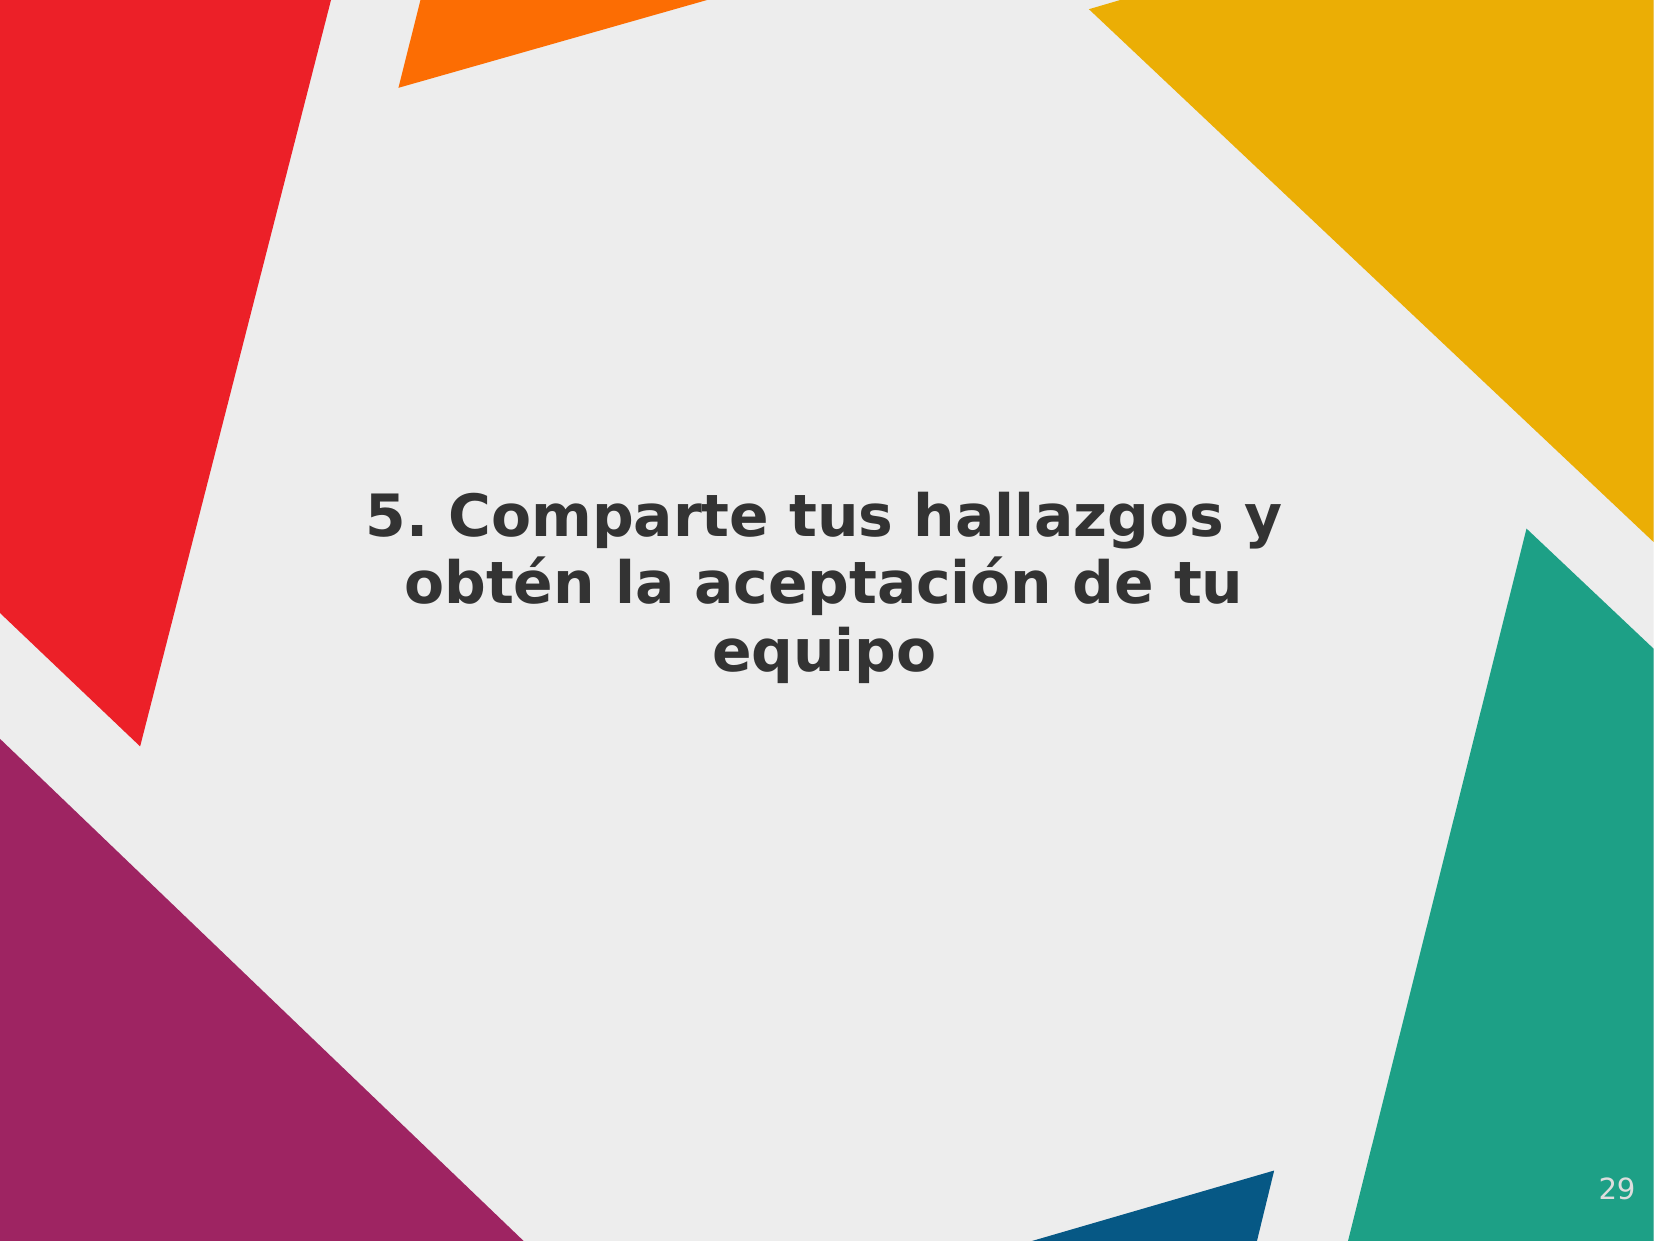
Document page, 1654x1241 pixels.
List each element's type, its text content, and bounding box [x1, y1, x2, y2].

title 5. Comparte tus hallazgos y obtén la aceptación de tu equipo [283, 480, 1366, 688]
